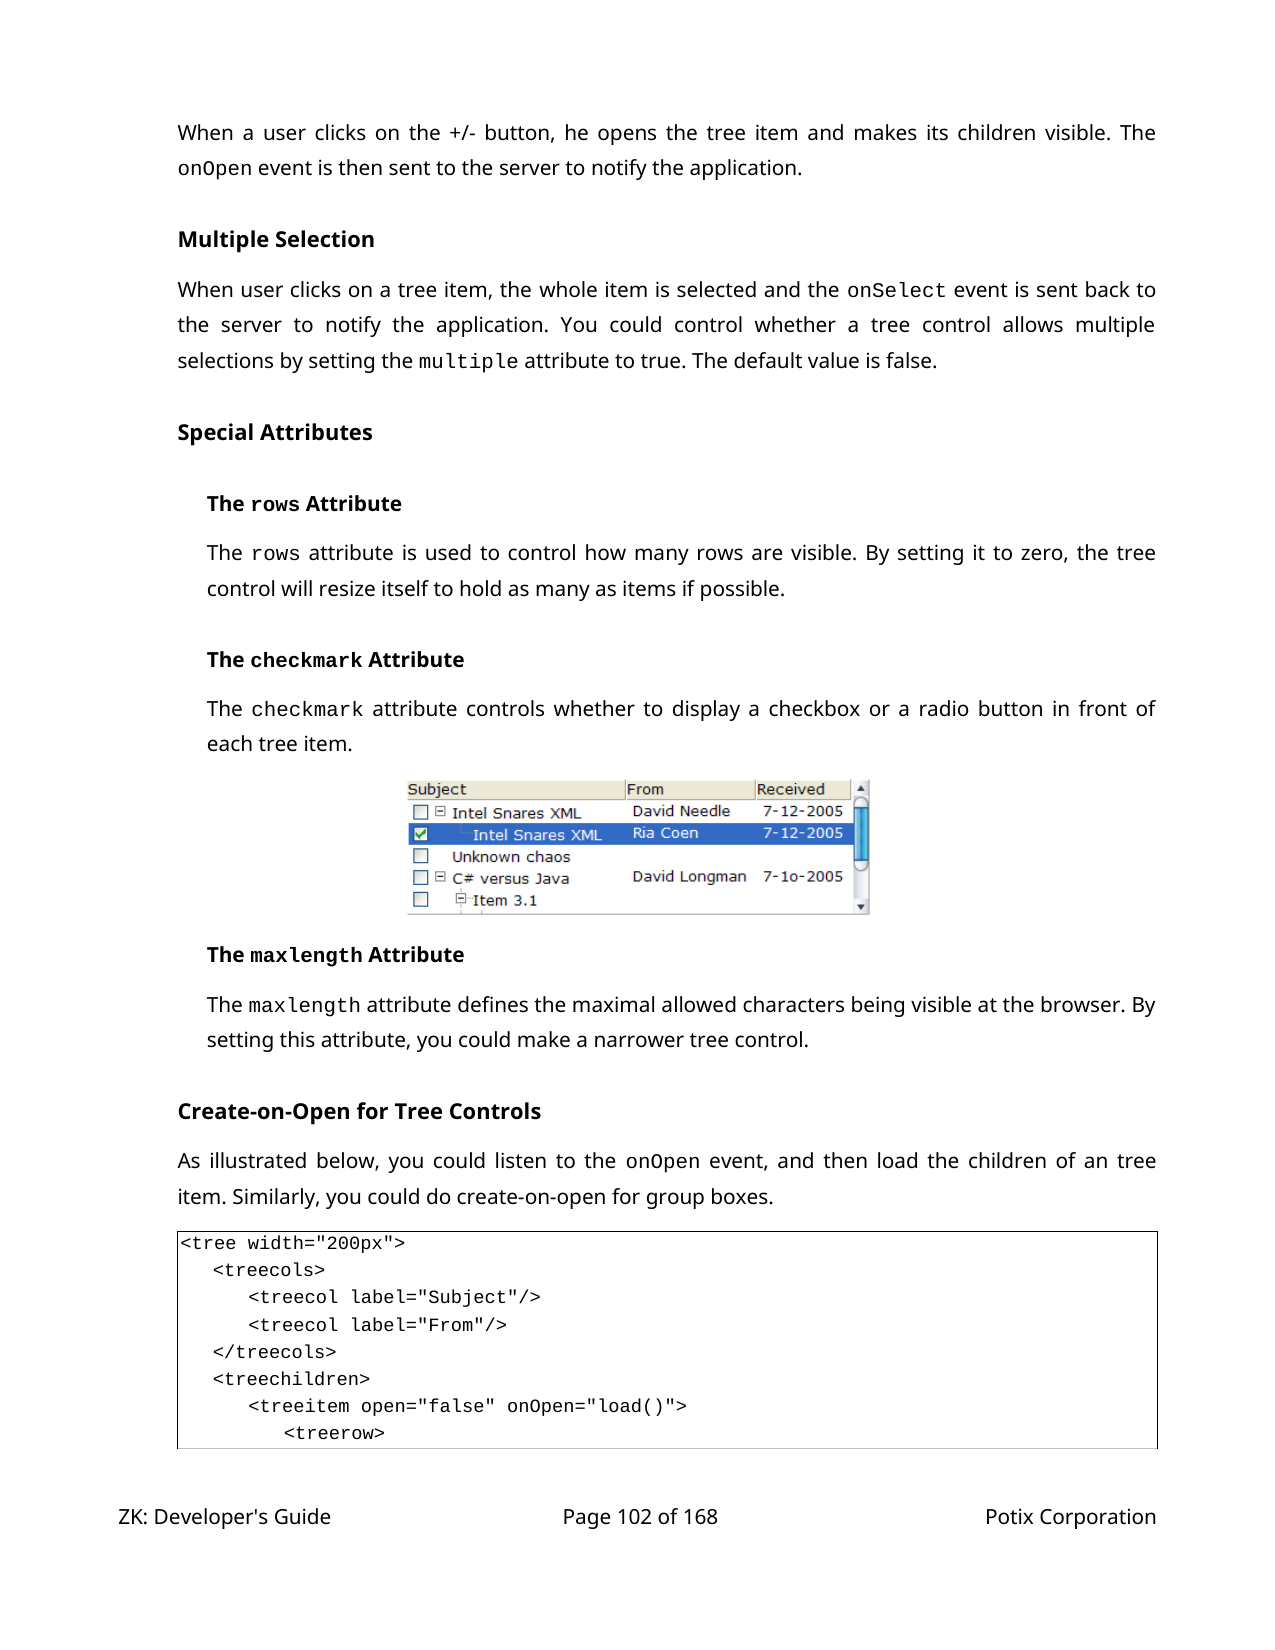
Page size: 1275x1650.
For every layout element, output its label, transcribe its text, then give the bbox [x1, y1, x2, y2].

subtitle Special Attributes [177, 417, 1157, 447]
text The checkmark attribute controls whether to display a checkbox or a radio button in front of each tree item. [207, 694, 1157, 758]
subtitle The checkmark Attribute [207, 645, 1157, 673]
text The rows attribute is used to control how many rows are visible. By setting it to zero, the tree control will resize itself to hold as many as items if possible. [207, 538, 1157, 602]
text As illustrated below, you could listen to the onOpen event, and then load the children of an tree item. Similarly, you could do create-on-open for group boxes. [177, 1147, 1157, 1210]
picture [403, 775, 872, 916]
text When user clicks on a tree item, the whole item is selected and the onSelect event is sent back to the server to notify the application. You could control whether a tree control allows multiple selections by setting the multiple attribute to true. The default value is false. [177, 275, 1157, 374]
text The maxlength attribute defines the maximal allowed characters being visible at the browser. By setting this attribute, you could make a narrower tree control. [207, 990, 1157, 1053]
text <treechildren> [178, 1367, 1157, 1391]
subtitle Multiple Selection [177, 224, 1157, 254]
text <treecol label="Subject"/> [178, 1285, 1157, 1309]
text When a user clicks on the +/- button, he opens the tree item and makes its children visible. The onOpen event is then sent to the server to notify the application. [177, 118, 1157, 182]
subtitle The rows Attribute [207, 489, 1157, 518]
text <treecol label="From"/> [178, 1312, 1157, 1337]
text <treeitem open="false" onOpen="load()"> [178, 1394, 1157, 1418]
text <treecols> [178, 1258, 1157, 1282]
text <tree width="200px"> [178, 1232, 1157, 1255]
subtitle Create-on-Open for Tree Controls [177, 1096, 1157, 1126]
text </treecols> [178, 1340, 1157, 1364]
subtitle The maxlength Attribute [207, 916, 1157, 969]
text <treerow> [178, 1421, 1157, 1448]
